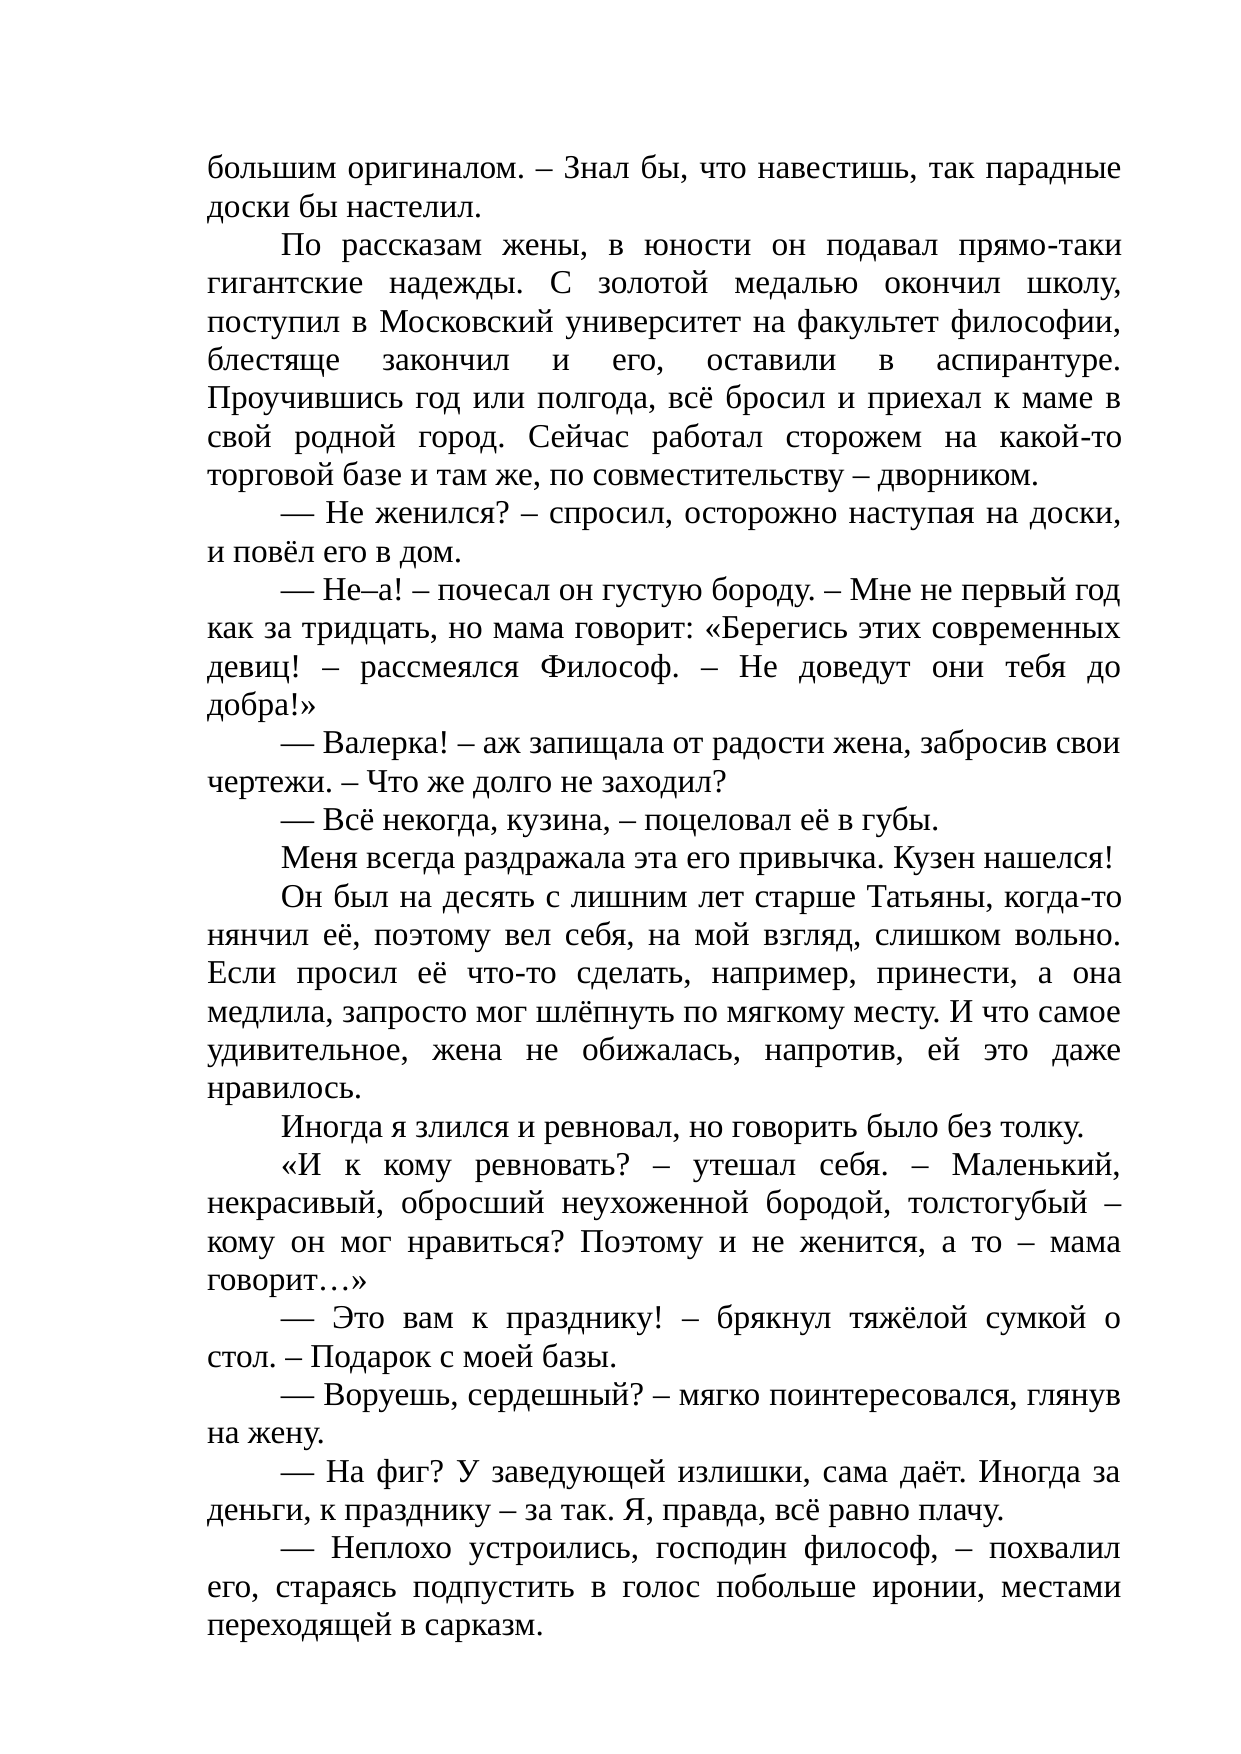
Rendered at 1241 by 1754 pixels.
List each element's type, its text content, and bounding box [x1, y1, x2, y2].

text большим оригиналом. – Знал бы, что навестишь, так парадные доски бы настелил. [207, 148, 1122, 224]
text — Неплохо устроились, господин философ, – похвалил его, стараясь подпустить в голос побольше иронии, местами переходящей в сарказм. [207, 1528, 1122, 1643]
text Меня всегда раздражала эта его привычка. Кузен нашелся! [207, 838, 1122, 876]
text — Валерка! – аж запищала от радости жена, забросив свои чертежи. – Что же долго не заходил? [207, 723, 1122, 799]
text Иногда я злился и ревновал, но говорить было без толку. [207, 1106, 1122, 1144]
text Он был на десять с лишним лет старше Татьяны, когда‑то нянчил её, поэтому вел себя, на мой взгляд, слишком вольно. Если просил её что‑то сделать, например, принести, а она медлила, запросто мог шлёпнуть по мягкому месту. И что самое удивительное, жена не обижалась, напротив, ей это даже нравилось. [207, 876, 1122, 1106]
text — Воруешь, сердешный? – мягко поинтересовался, глянув на жену. [207, 1374, 1122, 1451]
text «И к кому ревновать? – утешал себя. – Маленький, некрасивый, обросший неухоженной бородой, толстогубый – кому он мог нравиться? Поэтому и не женится, а то – мама говорит…» [207, 1144, 1122, 1298]
text По рассказам жены, в юности он подавал прямо‑таки гигантские надежды. С золотой медалью окончил школу, поступил в Московский университет на факультет философии, блестяще закончил и его, оставили в аспирантуре. Проучившись год или полгода, всё бросил и приехал к маме в свой родной город. Сейчас работал сторожем на какой‑то торговой базе и там же, по совместительству – дворником. [207, 224, 1122, 493]
text — Не–а! – почесал он густую бороду. – Мне не первый год как за тридцать, но мама говорит: «Берегись этих современных девиц! – рассмеялся Философ. – Не доведут они тебя до добра!» [207, 569, 1122, 723]
text — Это вам к празднику! – брякнул тяжёлой сумкой о стол. – Подарок с моей базы. [207, 1298, 1122, 1374]
text — На фиг? У заведующей излишки, сама даёт. Иногда за деньги, к празднику – за так. Я, правда, всё равно плачу. [207, 1451, 1122, 1528]
text — Не женился? – спросил, осторожно наступая на доски, и повёл его в дом. [207, 493, 1122, 569]
text — Всё некогда, кузина, – поцеловал её в губы. [207, 799, 1122, 838]
